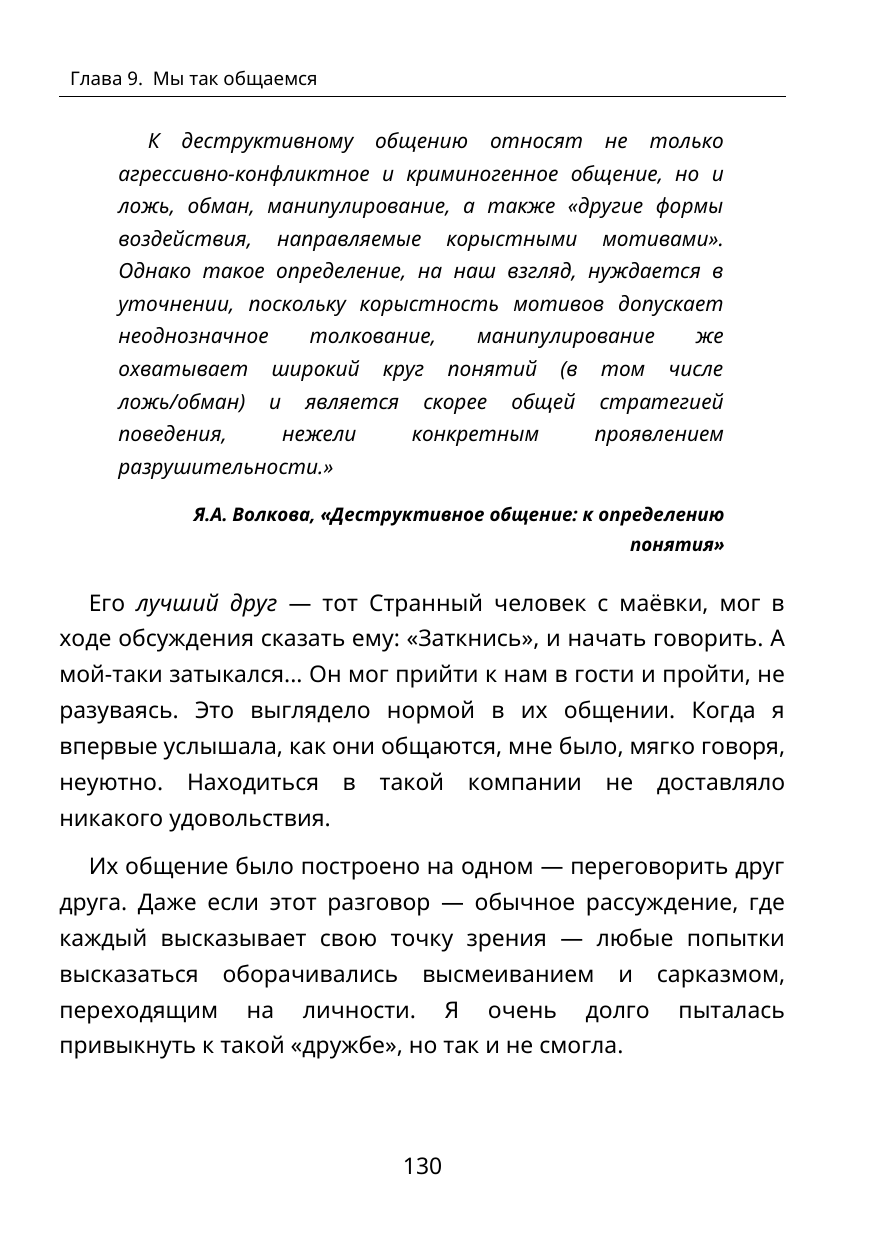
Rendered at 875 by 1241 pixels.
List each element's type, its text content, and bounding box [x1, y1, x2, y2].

text Его лучший друг — тот Странный человек с маёвки, мог в ходе обсуждения сказать ему: «Заткнись», и начать говорить. А мой-таки затыкался... Он мог прийти к нам в гости и пройти, не разуваясь. Это выглядело нормой в их общении. Когда я впервые услышала, как они общаются, мне было, мягко говоря, неуютно. Находиться в такой компании не доставляло никакого удовольствия. [59, 586, 786, 833]
text К деструктивному общению относят не только агрессивно-конфликтное и криминогенное общение, но и ложь, обман, манипулирование, а также «другие формы воздействия, направляемые корыстными мотивами». Однако такое определение, на наш взгляд, нуждается в уточнении, поскольку корыстность мотивов допускает неоднозначное толкование, манипулирование же охватывает широкий круг понятий (в том числе ложь/обман) и является скорее общей стратегией поведения, нежели конкретным проявлением разрушительности.» [118, 126, 726, 481]
text Их общение было построено на одном — переговорить друг друга. Даже если этот разговор — обычное рассуждение, где каждый высказывает свою точку зрения — любые попытки высказаться оборачивались высмеиванием и сарказмом, переходящим на личности. Я очень долго пыталась привыкнуть к такой «дружбе», но так и не смогла. [59, 850, 786, 1061]
text Я.А. Волкова, «Деструктивное общение: к определению понятия» [118, 496, 726, 556]
